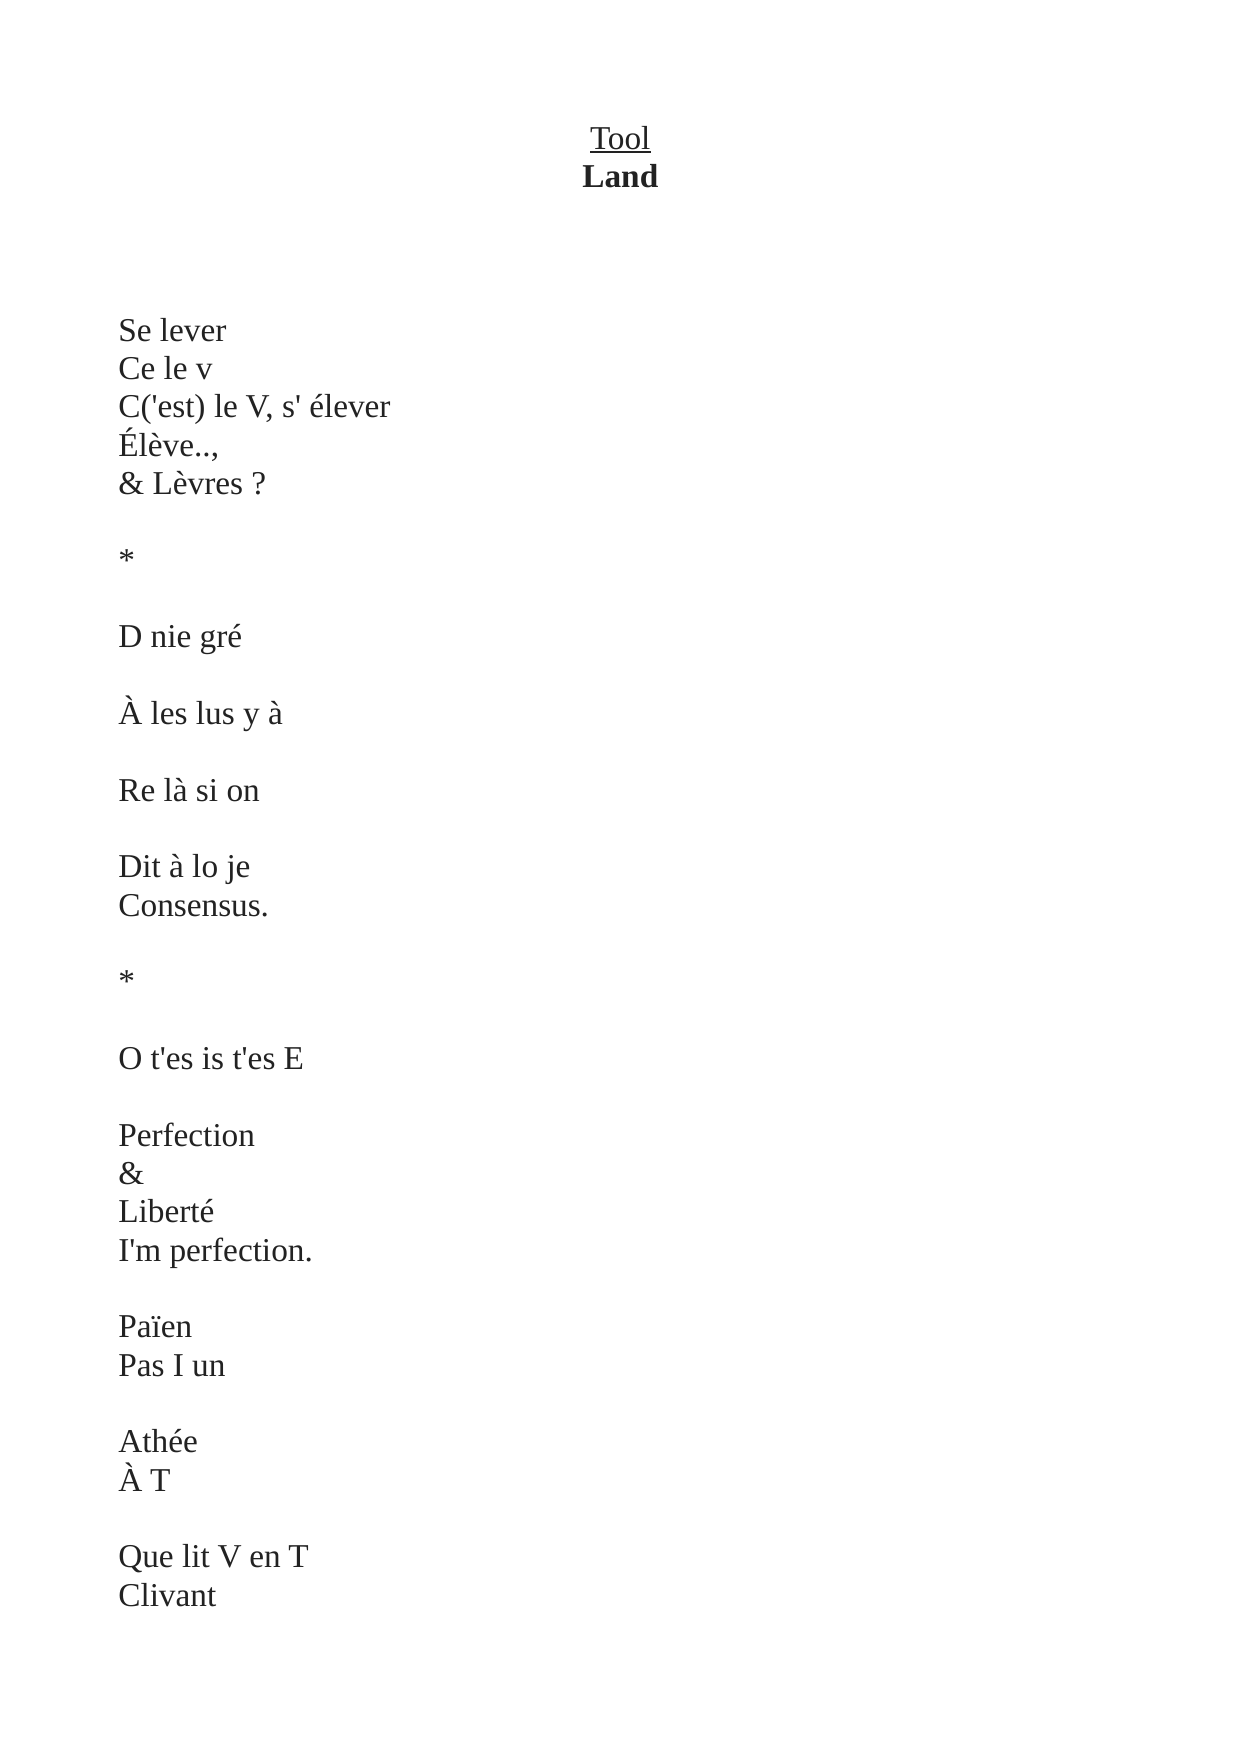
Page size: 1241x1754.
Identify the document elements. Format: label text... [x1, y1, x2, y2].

text À les lus y à [118, 693, 1122, 731]
text Que lit V en T [118, 1536, 1122, 1575]
text Païen [118, 1306, 1122, 1345]
text Pas I un [118, 1345, 1122, 1383]
text Tool [118, 118, 1122, 156]
text * [118, 540, 1122, 578]
text & [118, 1153, 1122, 1191]
text Clivant [118, 1575, 1122, 1613]
text Consensus. [118, 885, 1122, 923]
text Liberté [118, 1191, 1122, 1230]
text C('est) le V, s' élever [118, 386, 1122, 425]
text I'm perfection. [118, 1230, 1122, 1268]
text Re là si on [118, 770, 1122, 808]
text Perfection [118, 1115, 1122, 1153]
text Land [118, 156, 1122, 195]
text D nie gré [118, 616, 1122, 655]
text Dit à lo je [118, 846, 1122, 885]
text À T [118, 1460, 1122, 1498]
text Se lever [118, 310, 1122, 348]
text Athée [118, 1421, 1122, 1460]
text & Lèvres ? [118, 463, 1122, 501]
text Ce le v [118, 348, 1122, 386]
text Élève.., [118, 425, 1122, 463]
text O t'es is t'es E [118, 1038, 1122, 1076]
text * [118, 961, 1122, 1000]
